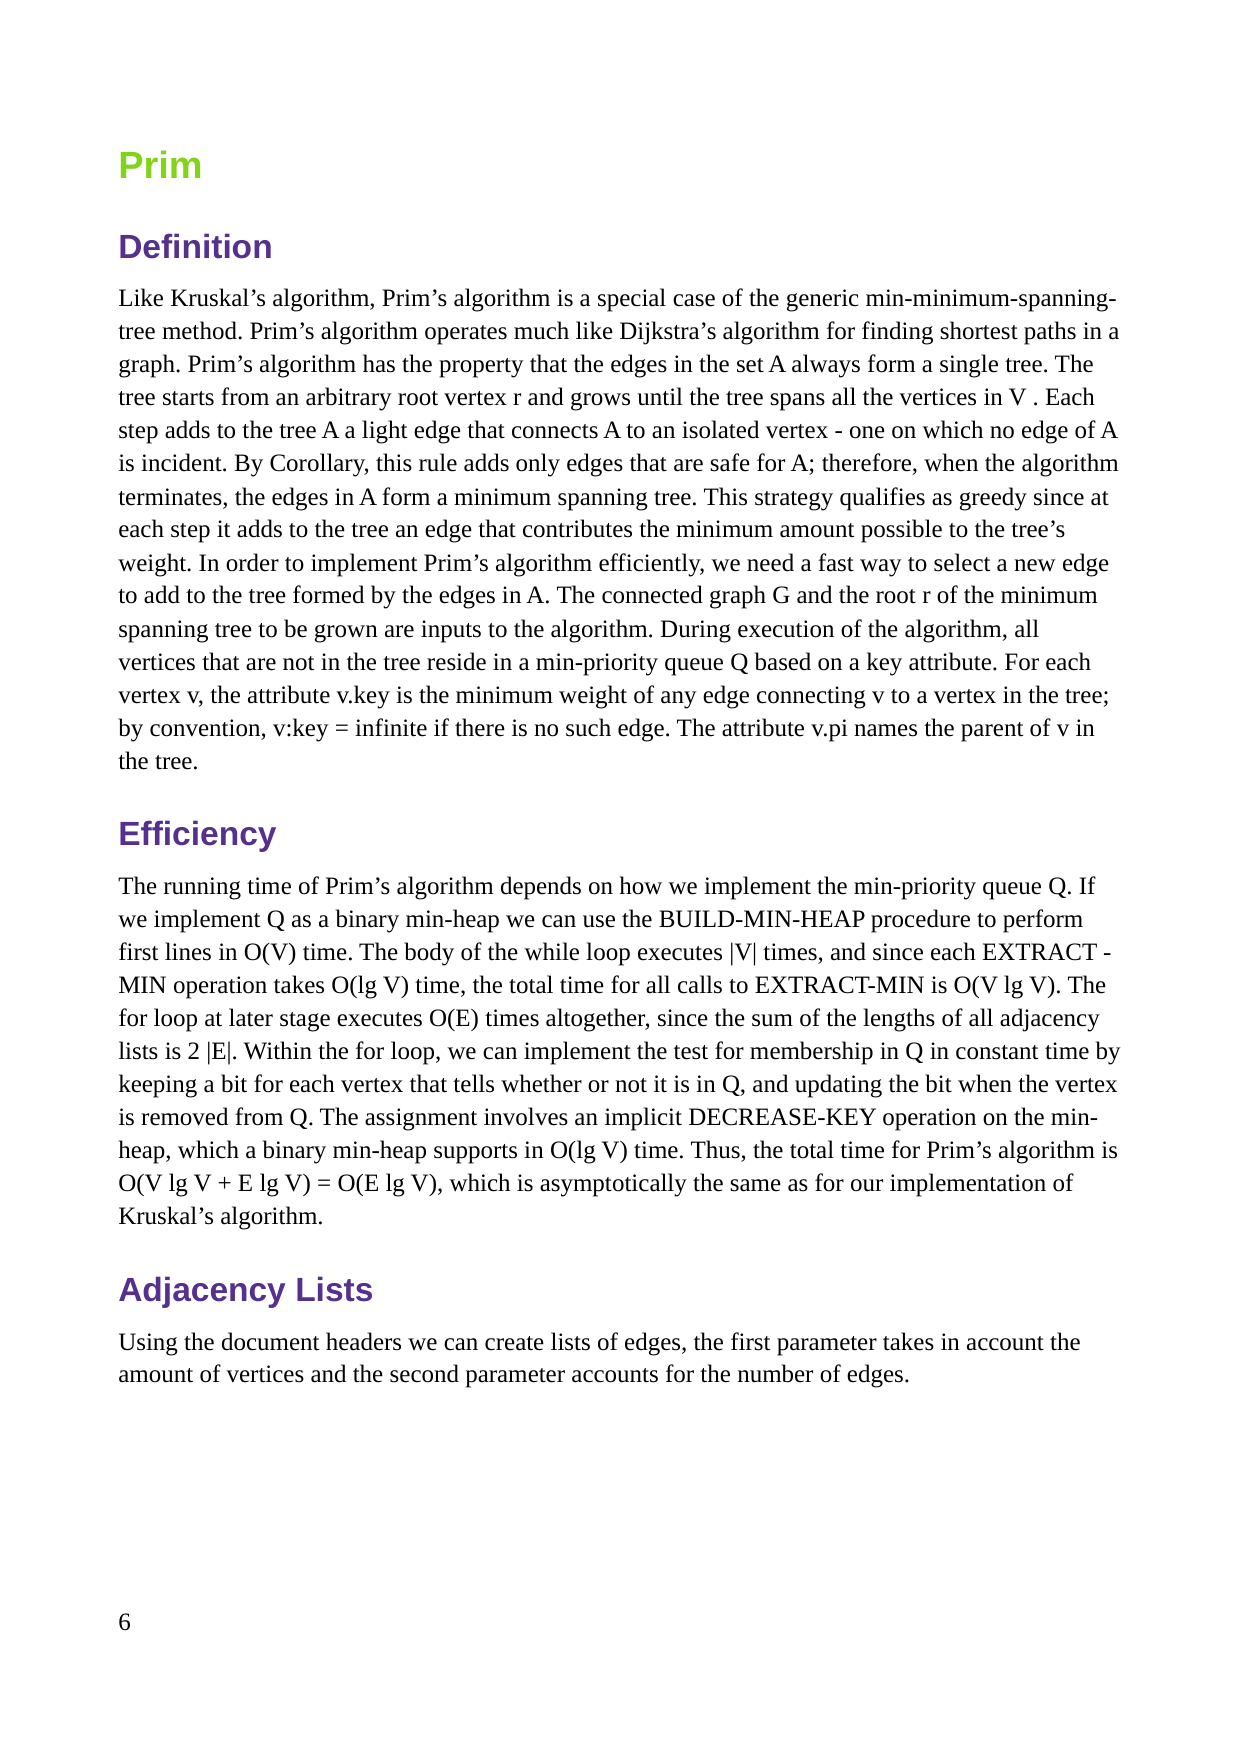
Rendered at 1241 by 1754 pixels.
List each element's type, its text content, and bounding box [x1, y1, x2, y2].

text Using the document headers we can create lists of edges, the first parameter takes in account the amount of vertices and the second parameter accounts for the number of edges. [118, 1327, 1122, 1388]
subtitle Prim [118, 143, 1122, 187]
text The running time of Prim’s algorithm depends on how we implement the min-priority queue Q. If we implement Q as a binary min-heap we can use the BUILD-MIN-HEAP procedure to perform first lines in O(V) time. The body of the while loop executes |V| times, and since each EXTRACT -MIN operation takes O(lg V) time, the total time for all calls to EXTRACT-MIN is O(V lg V). The for loop at later stage executes O(E) times altogether, since the sum of the lengths of all adjacency lists is 2 |E|. Within the for loop, we can implement the test for membership in Q in constant time by keeping a bit for each vertex that tells whether or not it is in Q, and updating the bit when the vertex is removed from Q. The assignment involves an implicit DECREASE-KEY operation on the min-heap, which a binary min-heap supports in O(lg V) time. Thus, the total time for Prim’s algorithm is O(V lg V + E lg V) = O(E lg V), which is asymptotically the same as for our implementation of Kruskal’s algorithm. [118, 871, 1122, 1230]
subtitle Adjacency Lists [118, 1270, 1122, 1308]
subtitle Efficiency [118, 814, 1122, 853]
subtitle Definition [118, 227, 1122, 265]
text Like Kruskal’s algorithm, Prim’s algorithm is a special case of the generic min-minimum-spanning-tree method. Prim’s algorithm operates much like Dijkstra’s algorithm for finding shortest paths in a graph. Prim’s algorithm has the property that the edges in the set A always form a single tree. The tree starts from an arbitrary root vertex r and grows until the tree spans all the vertices in V . Each step adds to the tree A a light edge that connects A to an isolated vertex - one on which no edge of A is incident. By Corollary, this rule adds only edges that are safe for A; therefore, when the algorithm terminates, the edges in A form a minimum spanning tree. This strategy qualifies as greedy since at each step it adds to the tree an edge that contributes the minimum amount possible to the tree’s weight. In order to implement Prim’s algorithm efficiently, we need a fast way to select a new edge to add to the tree formed by the edges in A. The connected graph G and the root r of the minimum spanning tree to be grown are inputs to the algorithm. During execution of the algorithm, all vertices that are not in the tree reside in a min-priority queue Q based on a key attribute. For each vertex v, the attribute v.key is the minimum weight of any edge connecting v to a vertex in the tree; by convention, v:key = infinite if there is no such edge. The attribute v.pi names the parent of v in the tree. [118, 283, 1122, 774]
